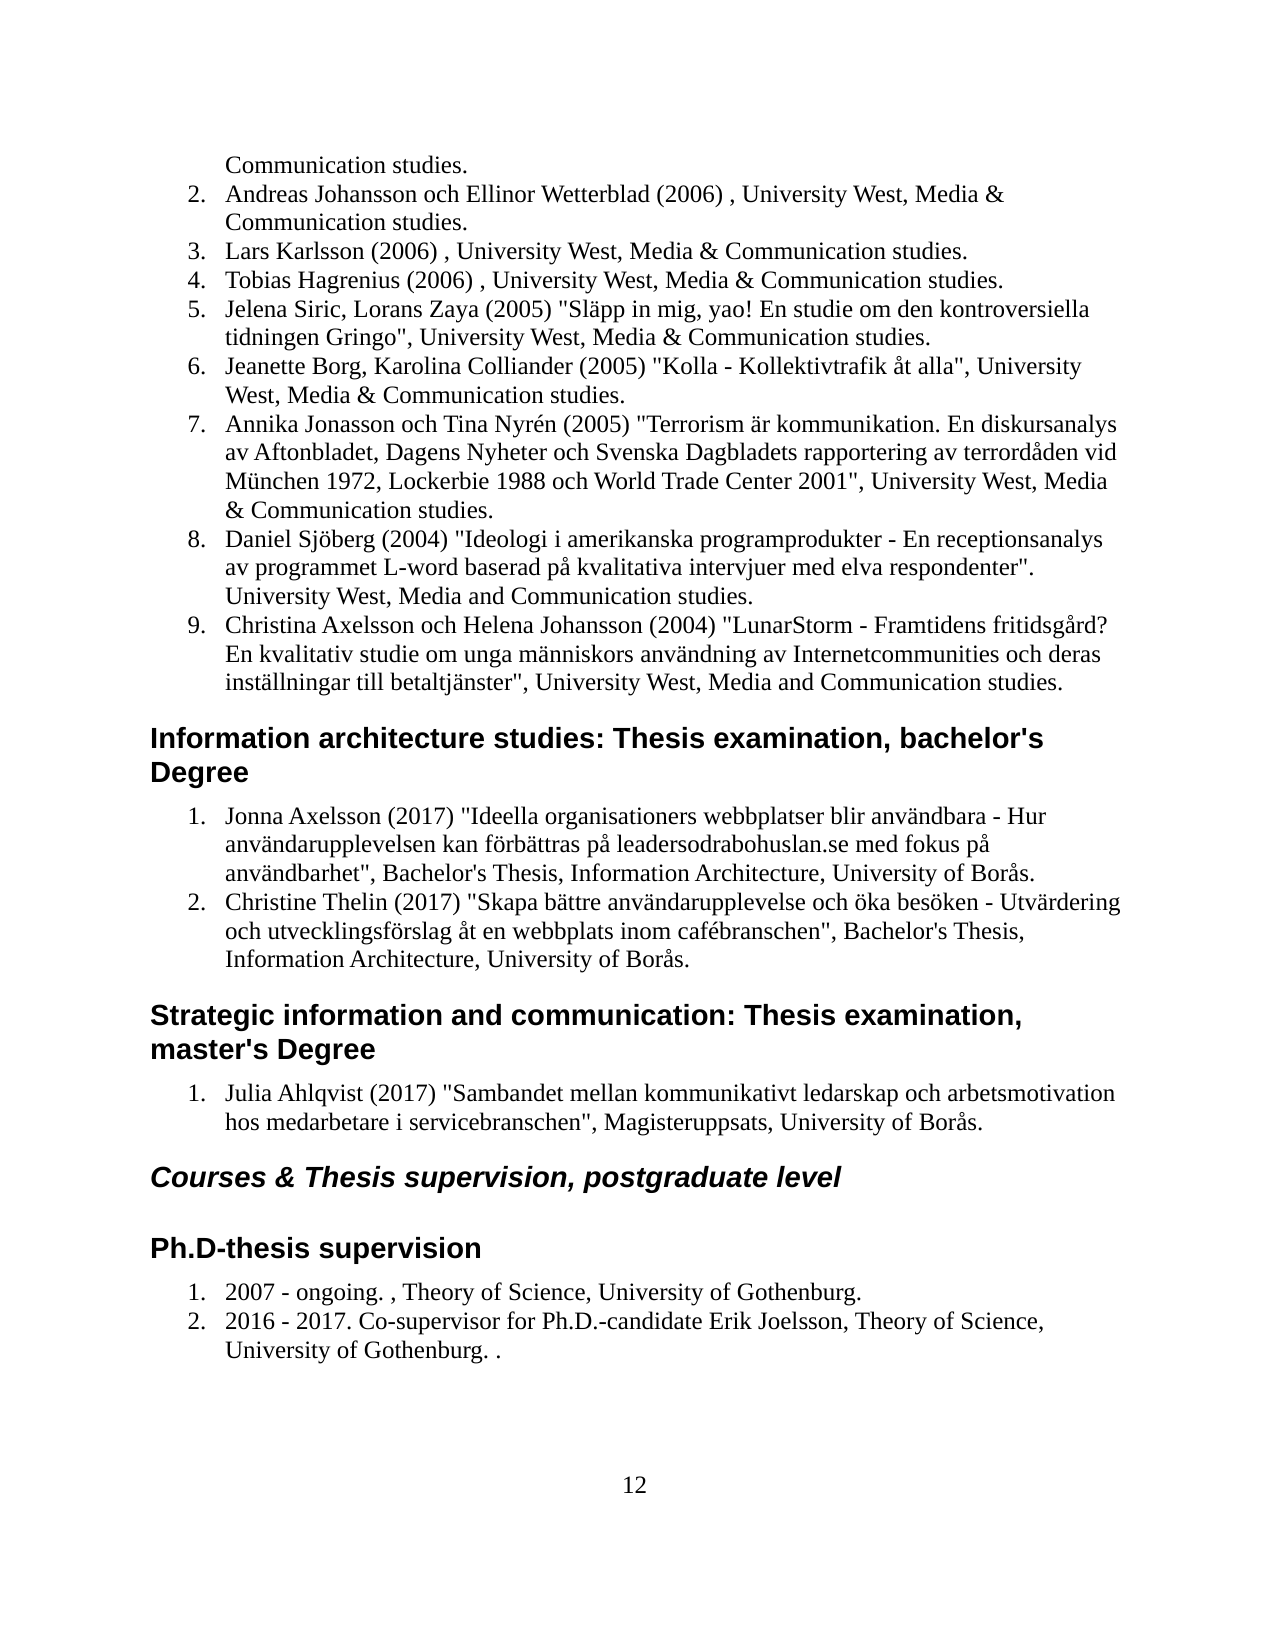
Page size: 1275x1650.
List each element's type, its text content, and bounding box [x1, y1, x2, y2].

list Christina Axelsson och Helena Johansson (2004) "LunarStorm - Framtidens fritidsgård? En kvalitativ studie om unga människors användning av Internetcommunities och deras inställningar till betaltjänster", University West, Media and Communication studies. [187, 610, 1125, 696]
subtitle Ph.D-thesis supervision [150, 1231, 1125, 1265]
list Lars Karlsson (2006) , University West, Media & Communication studies. [187, 236, 1125, 265]
list Tobias Hagrenius (2006) , University West, Media & Communication studies. [187, 265, 1125, 294]
list Christine Thelin (2017) "Skapa bättre användarupplevelse och öka besöken - Utvärdering och utvecklingsförslag åt en webbplats inom cafébranschen", Bachelor's Thesis, Information Architecture, University of Borås. [187, 887, 1125, 973]
list Communication studies. [187, 150, 1125, 179]
list Jeanette Borg, Karolina Colliander (2005) "Kolla - Kollektivtrafik åt alla", University West, Media & Communication studies. [187, 351, 1125, 409]
subtitle Courses & Thesis supervision, postgraduate level [150, 1160, 1125, 1194]
subtitle Strategic information and communication: Thesis examination, master's Degree [150, 998, 1125, 1065]
subtitle Information architecture studies: Thesis examination, bachelor's Degree [150, 721, 1125, 788]
list Annika Jonasson och Tina Nyrén (2005) "Terrorism är kommunikation. En diskursanalys av Aftonbladet, Dagens Nyheter och Svenska Dagbladets rapportering av terrordåden vid München 1972, Lockerbie 1988 och World Trade Center 2001", University West, Media & Communication studies. [187, 409, 1125, 524]
list Daniel Sjöberg (2004) "Ideologi i amerikanska programprodukter - En receptionsanalys av programmet L-word baserad på kvalitativa intervjuer med elva respondenter". University West, Media and Communication studies. [187, 524, 1125, 610]
list Jelena Siric, Lorans Zaya (2005) "Släpp in mig, yao! En studie om den kontroversiella tidningen Gringo", University West, Media & Communication studies. [187, 294, 1125, 351]
list 2016 - 2017. Co-supervisor for Ph.D.-candidate Erik Joelsson, Theory of Science, University of Gothenburg. . [187, 1306, 1125, 1364]
list Andreas Johansson och Ellinor Wetterblad (2006) , University West, Media & Communication studies. [187, 179, 1125, 236]
list 2007 - ongoing. , Theory of Science, University of Gothenburg. [187, 1277, 1125, 1306]
list Julia Ahlqvist (2017) "Sambandet mellan kommunikativt ledarskap och arbetsmotivation hos medarbetare i servicebranschen", Magisteruppsats, University of Borås. [187, 1078, 1125, 1135]
list Jonna Axelsson (2017) "Ideella organisationers webbplatser blir användbara - Hur användarupplevelsen kan förbättras på leadersodrabohuslan.se med fokus på användbarhet", Bachelor's Thesis, Information Architecture, University of Borås. [187, 801, 1125, 887]
